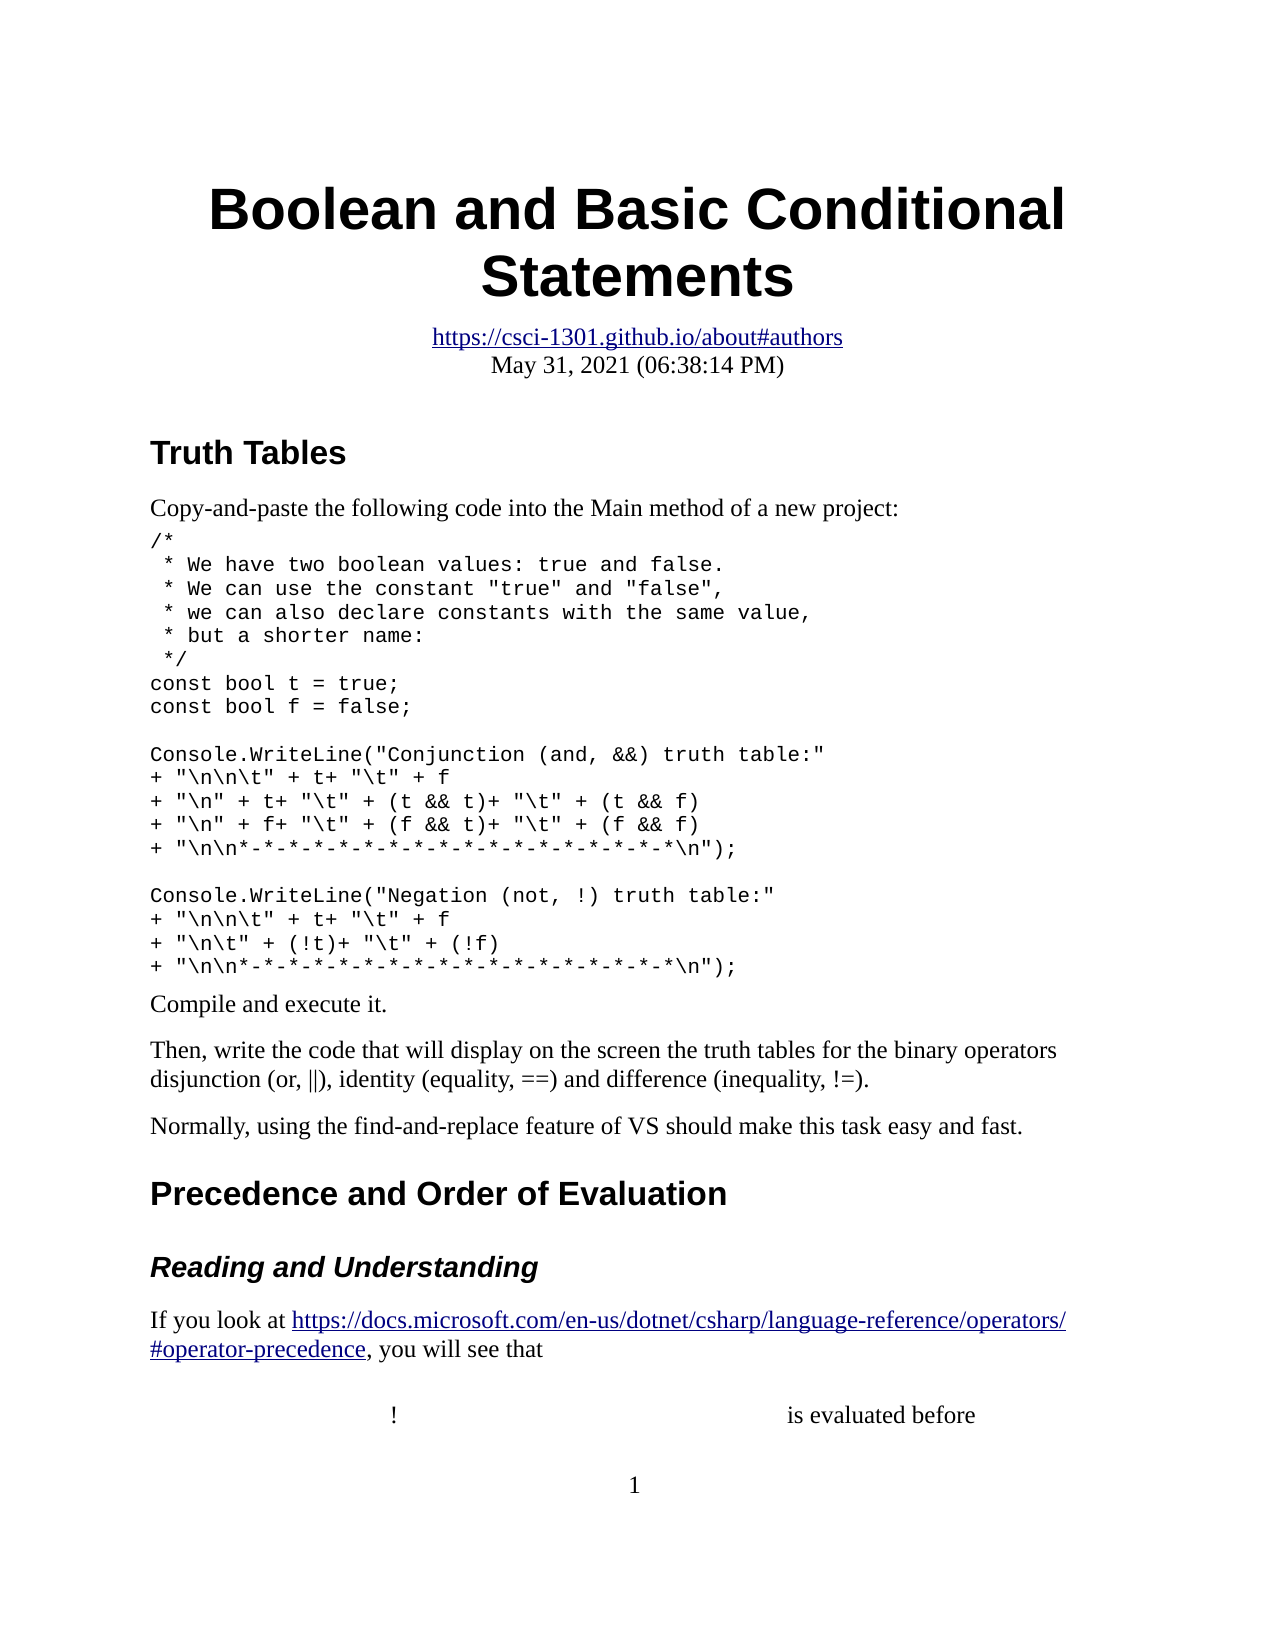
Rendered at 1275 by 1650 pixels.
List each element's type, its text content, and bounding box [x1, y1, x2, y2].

table_cell ! [150, 1400, 637, 1429]
table_cell is evaluated before [638, 1400, 1125, 1429]
text + "\n\t" + (!t)+ "\t" + (!f) [150, 933, 1125, 956]
text + "\n" + t+ "\t" + (t && t)+ "\t" + (t && f) [150, 791, 1125, 814]
text + "\n" + f+ "\t" + (f && t)+ "\t" + (f && f) [150, 814, 1125, 838]
text + "\n\n*-*-*-*-*-*-*-*-*-*-*-*-*-*-*-*-*-*\n"); [150, 838, 1125, 862]
text Console.WriteLine("Conjunction (and, &&) truth table:" [150, 743, 1125, 767]
text Then, write the code that will display on the screen the truth tables for the binary operators disjunction (or, ||), identity (equality, ==) and difference (inequality, !=). [150, 1036, 1125, 1093]
text Normally, using the find-and-replace feature of VS should make this task easy and fast. [150, 1111, 1125, 1140]
text * We have two boolean values: true and false. [150, 554, 1125, 578]
text If you look at https://docs.microsoft.com/en-us/dotnet/csharp/language-reference/operators/#operator-precedence, you will see that [150, 1305, 1125, 1362]
table_header [150, 1371, 637, 1400]
text Copy-and-paste the following code into the Main method of a new project: [150, 493, 1125, 522]
subtitle Truth Tables [150, 433, 1125, 472]
text https://csci-1301.github.io/about#authors [150, 322, 1125, 350]
subtitle Reading and Understanding [150, 1250, 1125, 1283]
text * but a shorter name: [150, 625, 1125, 649]
text + "\n\n\t" + t+ "\t" + f [150, 909, 1125, 933]
text const bool f = false; [150, 696, 1125, 720]
text May 31, 2021 (06:38:14 PM) [150, 350, 1125, 379]
text Compile and execute it. [150, 989, 1125, 1018]
text + "\n\n*-*-*-*-*-*-*-*-*-*-*-*-*-*-*-*-*-*\n"); [150, 956, 1125, 980]
text const bool t = true; [150, 673, 1125, 696]
title Boolean and Basic Conditional Statements [150, 175, 1125, 309]
text + "\n\n\t" + t+ "\t" + f [150, 767, 1125, 791]
text /* [150, 531, 1125, 554]
text */ [150, 649, 1125, 673]
subtitle Precedence and Order of Evaluation [150, 1174, 1125, 1212]
table_header [638, 1371, 1125, 1400]
text * we can also declare constants with the same value, [150, 602, 1125, 625]
text * We can use the constant "true" and "false", [150, 578, 1125, 602]
text Console.WriteLine("Negation (not, !) truth table:" [150, 885, 1125, 909]
